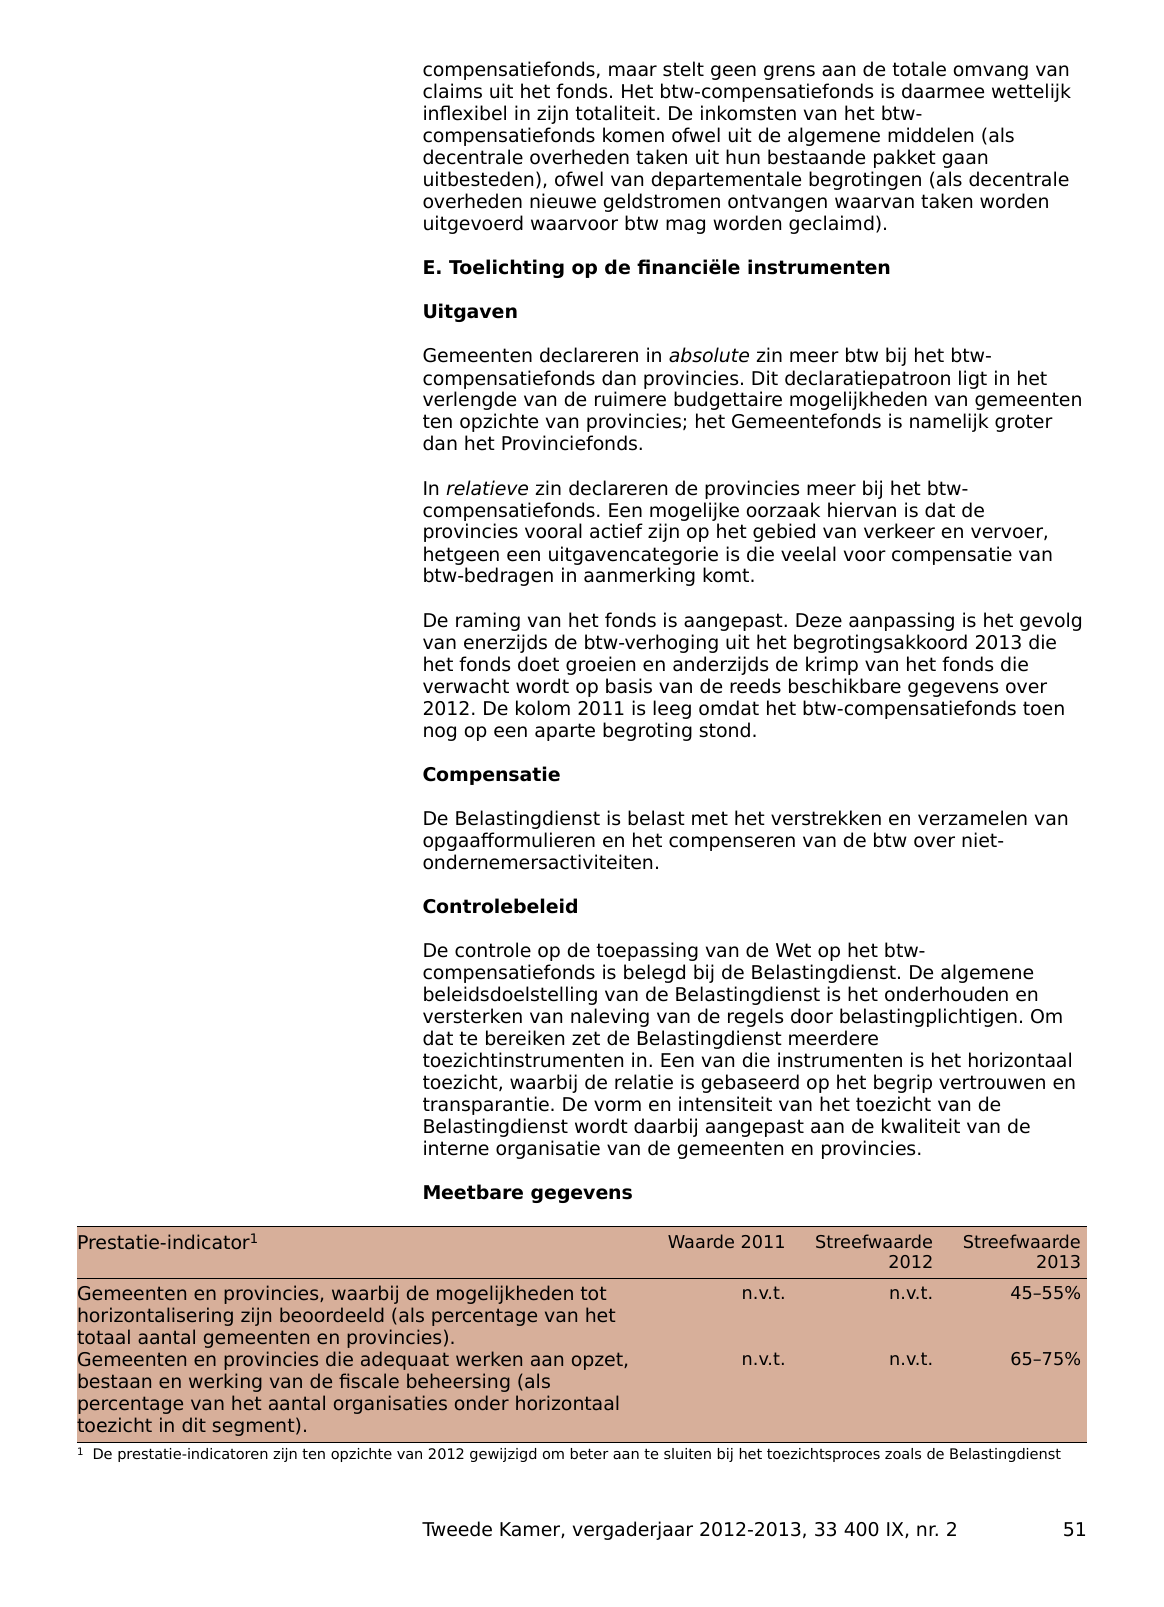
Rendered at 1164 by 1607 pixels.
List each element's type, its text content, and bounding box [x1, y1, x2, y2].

subtitle Uitgaven [422, 301, 1087, 323]
table_cell n.v.t. [791, 1349, 939, 1442]
subtitle Meetbare gegevens [422, 1182, 1087, 1204]
subtitle Controlebeleid [422, 896, 1087, 918]
table_header Waarde 2011 [644, 1227, 791, 1278]
table_header Prestatie-indicator1 [77, 1227, 644, 1278]
table_header Streefwaarde 2013 [939, 1227, 1087, 1278]
table_cell n.v.t. [644, 1349, 791, 1442]
text De controle op de toepassing van de Wet op het btw-compensatiefonds is belegd bij de Belastingdienst. De algemene beleidsdoelstelling van de Belastingdienst is het onderhouden en versterken van naleving van de regels door belastingplichtigen. Om dat te bereiken zet de Belastingdienst meerdere toezichtinstrumenten in. Een van die instrumenten is het horizontaal toezicht, waarbij de relatie is gebaseerd op het begrip vertrouwen en transparantie. De vorm en intensiteit van het toezicht van de Belastingdienst wordt daarbij aangepast aan de kwaliteit van de interne organisatie van de gemeenten en provincies. [422, 940, 1087, 1160]
table_cell Gemeenten en provincies die adequaat werken aan opzet, bestaan en werking van de fiscale beheersing (als percentage van het aantal organisaties onder horizontaal toezicht in dit segment). [77, 1349, 644, 1442]
text In relatieve zin declareren de provincies meer bij het btw-compensatiefonds. Een mogelijke oorzaak hiervan is dat de provincies vooral actief zijn op het gebied van verkeer en vervoer, hetgeen een uitgavencategorie is die veelal voor compensatie van btw-bedragen in aanmerking komt. [422, 477, 1087, 587]
text De raming van het fonds is aangepast. Deze aanpassing is het gevolg van enerzijds de btw-verhoging uit het begrotingsakkoord 2013 die het fonds doet groeien en anderzijds de krimp van het fonds die verwacht wordt op basis van de reeds beschikbare gegevens over 2012. De kolom 2011 is leeg omdat het btw-compensatiefonds toen nog op een aparte begroting stond. [422, 609, 1087, 741]
subtitle E. Toelichting op de financiële instrumenten [422, 257, 1087, 279]
table_cell 1 De prestatie-indicatoren zijn ten opzichte van 2012 gewijzigd om beter aan te sluiten bij het toezichtsproces zoals de Belastingdienst [77, 1443, 1087, 1463]
table_cell n.v.t. [791, 1279, 939, 1349]
text compensatiefonds, maar stelt geen grens aan de totale omvang van claims uit het fonds. Het btw-compensatiefonds is daarmee wettelijk inflexibel in zijn totaliteit. De inkomsten van het btw-compensatiefonds komen ofwel uit de algemene middelen (als decentrale overheden taken uit hun bestaande pakket gaan uitbesteden), ofwel van departementale begrotingen (als decentrale overheden nieuwe geldstromen ontvangen waarvan taken worden uitgevoerd waarvoor btw mag worden geclaimd). [422, 59, 1087, 235]
text De Belastingdienst is belast met het verstrekken en verzamelen van opgaafformulieren en het compenseren van de btw over niet-ondernemersactiviteiten. [422, 808, 1087, 874]
text Gemeenten declareren in absolute zin meer btw bij het btw-compensatiefonds dan provincies. Dit declaratiepatroon ligt in het verlengde van de ruimere budgettaire mogelijkheden van gemeenten ten opzichte van provincies; het Gemeentefonds is namelijk groter dan het Provinciefonds. [422, 345, 1087, 455]
table_cell 65–75% [939, 1349, 1087, 1442]
subtitle Compensatie [422, 764, 1087, 786]
table_header Streefwaarde 2012 [791, 1227, 939, 1278]
table_cell Gemeenten en provincies, waarbij de mogelijkheden tot horizontalisering zijn beoordeeld (als percentage van het totaal aantal gemeenten en provincies). [77, 1279, 644, 1349]
table_cell 45–55% [939, 1279, 1087, 1349]
table_cell n.v.t. [644, 1279, 791, 1349]
